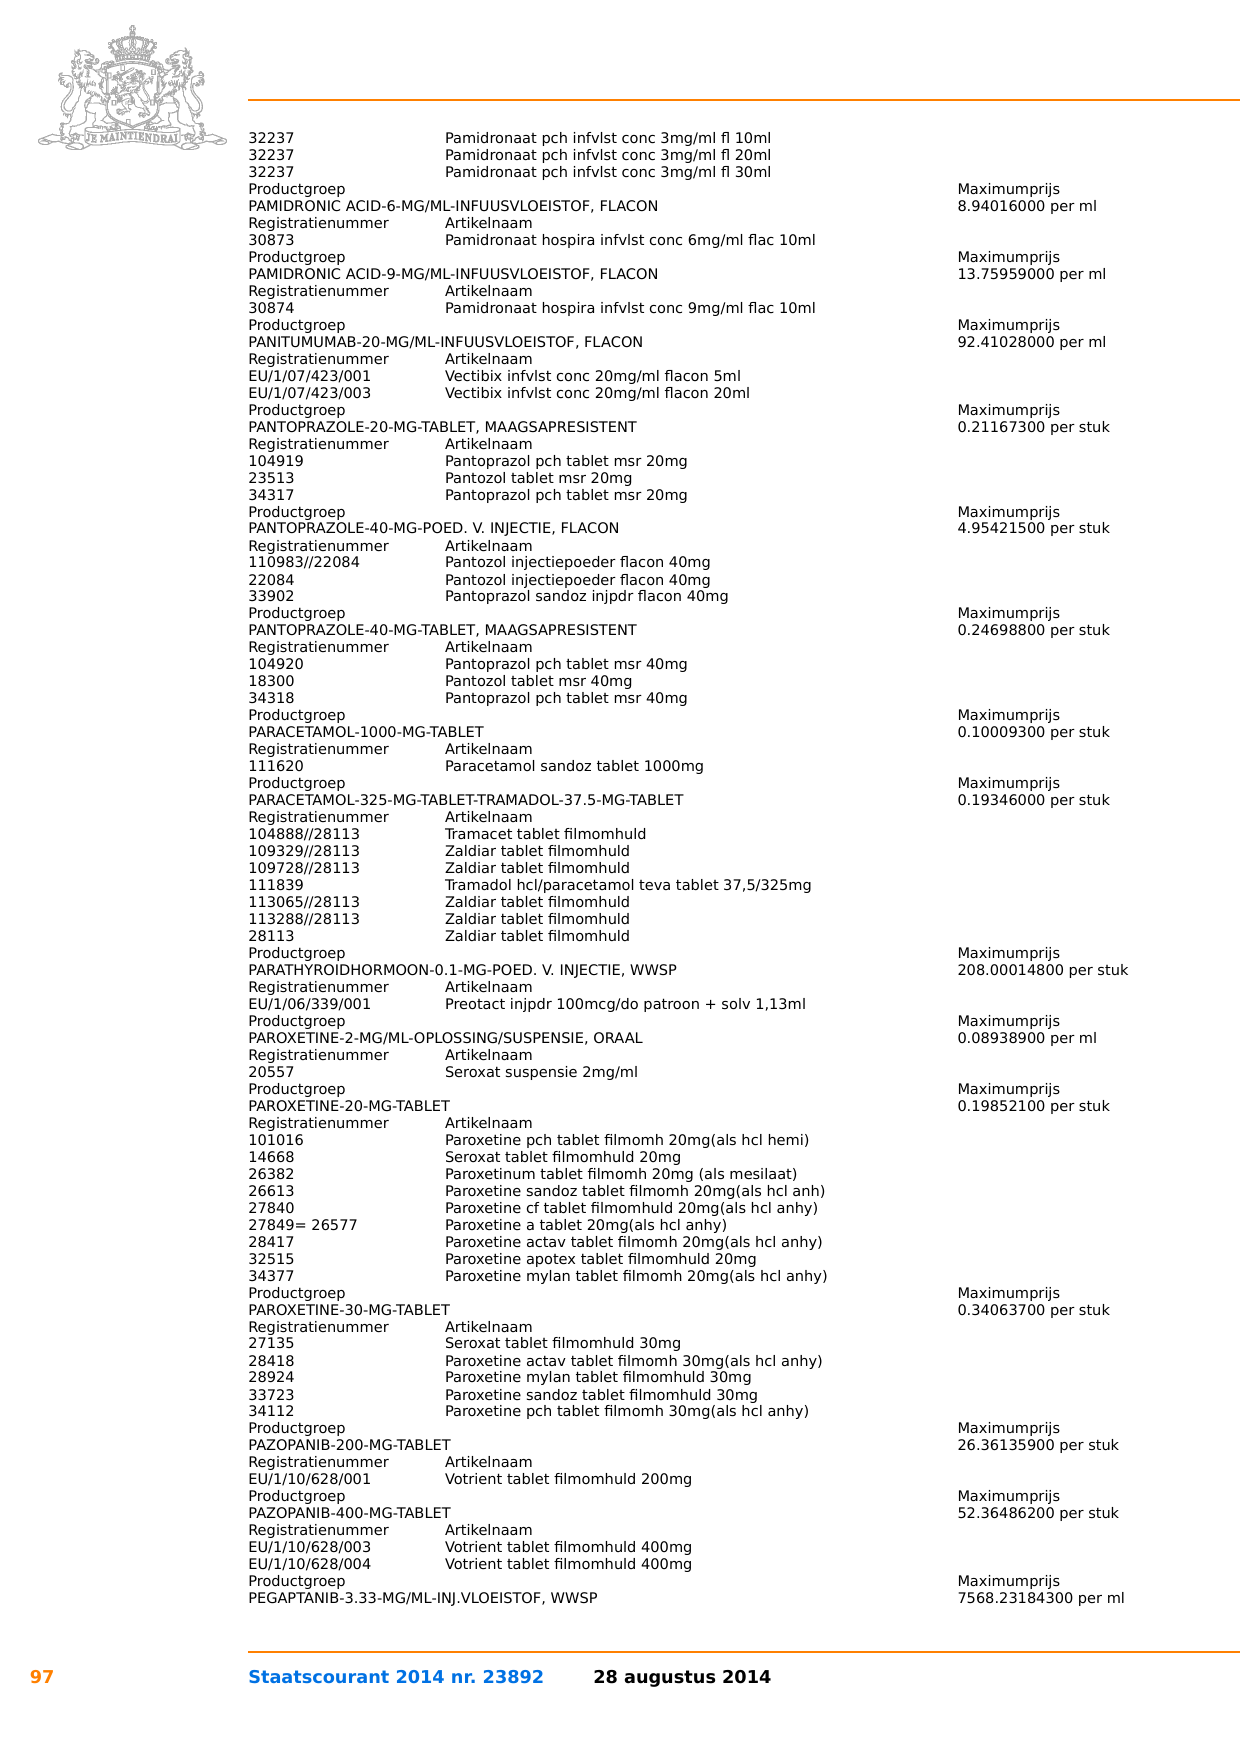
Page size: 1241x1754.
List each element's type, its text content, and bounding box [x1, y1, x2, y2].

table_cell EU/1/10/628/004 [248, 1556, 439, 1573]
table_cell Maximumprijs [951, 1013, 1163, 1030]
table_cell [951, 436, 1163, 452]
table_cell Pamidronaat pch infvlst conc 3mg/ml fl 30ml [439, 164, 951, 181]
table_cell Paroxetine sandoz tablet filmomhuld 30mg [439, 1386, 951, 1403]
table_cell 113288//28113 [248, 911, 439, 928]
table_cell 0.19346000 per stuk [951, 792, 1163, 809]
table_cell Paroxetine cf tablet filmomhuld 20mg(als hcl anhy) [439, 1200, 951, 1217]
table_cell [951, 368, 1163, 384]
table_cell Artikelnaam [439, 1454, 951, 1471]
table_cell [951, 639, 1163, 656]
table_cell Maximumprijs [951, 181, 1163, 198]
table_cell Pantoprazol pch tablet msr 40mg [439, 690, 951, 707]
table_cell PAROXETINE-20-MG-TABLET [248, 1098, 951, 1115]
table_cell Artikelnaam [439, 436, 951, 452]
table_cell [439, 249, 951, 266]
table_cell 33723 [248, 1386, 439, 1403]
table_cell [439, 1285, 951, 1301]
table_cell PAROXETINE-2-MG/ML-OPLOSSING/SUSPENSIE, ORAAL [248, 1030, 951, 1047]
table_cell [951, 470, 1163, 486]
table_cell 28113 [248, 928, 439, 945]
table_cell 28418 [248, 1353, 439, 1369]
table_cell 34317 [248, 486, 439, 503]
table_cell 113065//28113 [248, 894, 439, 911]
table_cell 26382 [248, 1166, 439, 1183]
table_cell 32237 [248, 147, 439, 164]
table_cell [439, 1013, 951, 1030]
table_cell [439, 945, 951, 962]
table_cell [951, 1200, 1163, 1217]
table_cell [951, 758, 1163, 775]
table_cell [439, 707, 951, 724]
table_cell PARACETAMOL-325-MG-TABLET-TRAMADOL-37.5-MG-TABLET [248, 792, 951, 809]
table_cell 28924 [248, 1369, 439, 1386]
table_cell 0.10009300 per stuk [951, 724, 1163, 741]
table_cell [951, 1335, 1163, 1352]
table_cell Seroxat tablet filmomhuld 20mg [439, 1149, 951, 1166]
table_cell Artikelnaam [439, 538, 951, 554]
table_cell 26613 [248, 1183, 439, 1199]
table_cell 7568.23184300 per ml [951, 1590, 1163, 1607]
table_cell [951, 894, 1163, 911]
table_cell Zaldiar tablet filmomhuld [439, 928, 951, 945]
table_cell 0.19852100 per stuk [951, 1098, 1163, 1115]
table_cell [951, 1047, 1163, 1064]
table_cell PEGAPTANIB-3.33-MG/ML-INJ.VLOEISTOF, WWSP [248, 1590, 951, 1607]
table_cell 33902 [248, 588, 439, 605]
table_cell Maximumprijs [951, 317, 1163, 334]
table_cell Productgroep [248, 775, 439, 792]
table_cell 32515 [248, 1251, 439, 1267]
table_cell Paroxetine mylan tablet filmomh 20mg(als hcl anhy) [439, 1268, 951, 1284]
table_cell [951, 826, 1163, 843]
picture [38, 25, 227, 150]
table_cell [951, 486, 1163, 503]
table_cell [951, 538, 1163, 554]
table_cell Votrient tablet filmomhuld 400mg [439, 1556, 951, 1573]
table_cell EU/1/07/423/001 [248, 368, 439, 384]
table_cell Productgroep [248, 402, 439, 418]
table_cell Artikelnaam [439, 1522, 951, 1539]
table_cell Productgroep [248, 1081, 439, 1098]
table_cell 0.08938900 per ml [951, 1030, 1163, 1047]
table_cell [951, 1454, 1163, 1471]
table_cell Paroxetine actav tablet filmomh 30mg(als hcl anhy) [439, 1353, 951, 1369]
table_cell [951, 147, 1163, 164]
table_cell [951, 351, 1163, 368]
table_cell PAMIDRONIC ACID-9-MG/ML-INFUUSVLOEISTOF, FLACON [248, 266, 951, 283]
table_cell [951, 1183, 1163, 1199]
table_cell Registratienummer [248, 1047, 439, 1064]
table_cell Paroxetine actav tablet filmomh 20mg(als hcl anhy) [439, 1234, 951, 1251]
table_cell Productgroep [248, 317, 439, 334]
table_cell [951, 1115, 1163, 1132]
table_cell [951, 1149, 1163, 1166]
table_cell Paroxetinum tablet filmomh 20mg (als mesilaat) [439, 1166, 951, 1183]
table_cell 28417 [248, 1234, 439, 1251]
table_cell Artikelnaam [439, 639, 951, 656]
table_cell Productgroep [248, 1013, 439, 1030]
table_cell [951, 1386, 1163, 1403]
table_cell PANTOPRAZOLE-40-MG-POED. V. INJECTIE, FLACON [248, 520, 951, 537]
table_cell Productgroep [248, 504, 439, 520]
table_cell 0.34063700 per stuk [951, 1301, 1163, 1318]
table_cell Paroxetine a tablet 20mg(als hcl anhy) [439, 1217, 951, 1233]
table_cell Maximumprijs [951, 775, 1163, 792]
table_cell 111839 [248, 877, 439, 894]
table_cell Pamidronaat hospira infvlst conc 9mg/ml flac 10ml [439, 300, 951, 317]
table_cell Registratienummer [248, 215, 439, 232]
table_cell [951, 300, 1163, 317]
table_cell [951, 996, 1163, 1013]
table_cell Votrient tablet filmomhuld 400mg [439, 1539, 951, 1556]
table_cell Registratienummer [248, 436, 439, 452]
table_cell Registratienummer [248, 979, 439, 996]
table_cell 104919 [248, 453, 439, 469]
table_cell Seroxat suspensie 2mg/ml [439, 1064, 951, 1081]
table_cell Vectibix infvlst conc 20mg/ml flacon 20ml [439, 385, 951, 402]
table_cell Paroxetine mylan tablet filmomhuld 30mg [439, 1369, 951, 1386]
table_cell 30873 [248, 232, 439, 249]
table_cell [951, 1471, 1163, 1488]
table_cell PAZOPANIB-200-MG-TABLET [248, 1437, 951, 1454]
table_cell Registratienummer [248, 283, 439, 300]
table_cell 27135 [248, 1335, 439, 1352]
table_cell 109728//28113 [248, 860, 439, 877]
table_cell Zaldiar tablet filmomhuld [439, 860, 951, 877]
table_cell 101016 [248, 1132, 439, 1149]
table_cell Pantozol tablet msr 40mg [439, 673, 951, 690]
table_cell Registratienummer [248, 1522, 439, 1539]
table_cell Pantoprazol pch tablet msr 20mg [439, 453, 951, 469]
table_cell 4.95421500 per stuk [951, 520, 1163, 537]
table_cell [951, 1217, 1163, 1233]
table_cell 0.21167300 per stuk [951, 419, 1163, 436]
table_cell Pantoprazol sandoz injpdr flacon 40mg [439, 588, 951, 605]
table_cell 104888//28113 [248, 826, 439, 843]
table_cell Productgroep [248, 1420, 439, 1437]
table_cell Registratienummer [248, 538, 439, 554]
table_cell PAROXETINE-30-MG-TABLET [248, 1301, 951, 1318]
table_cell Registratienummer [248, 351, 439, 368]
table_cell [951, 232, 1163, 249]
table_cell Artikelnaam [439, 741, 951, 758]
table_cell Productgroep [248, 1573, 439, 1590]
table_cell 34318 [248, 690, 439, 707]
table_cell Pamidronaat hospira infvlst conc 6mg/ml flac 10ml [439, 232, 951, 249]
table_cell Artikelnaam [439, 809, 951, 826]
table_cell [439, 1081, 951, 1098]
table_cell Maximumprijs [951, 1488, 1163, 1505]
table_cell [951, 1522, 1163, 1539]
table_cell [951, 860, 1163, 877]
table_cell [439, 317, 951, 334]
table_cell [951, 215, 1163, 232]
table_cell EU/1/10/628/003 [248, 1539, 439, 1556]
table_cell [951, 928, 1163, 945]
table_cell Pantozol injectiepoeder flacon 40mg [439, 571, 951, 588]
table_cell Pantoprazol pch tablet msr 40mg [439, 656, 951, 673]
table_cell [951, 1166, 1163, 1183]
table_cell Artikelnaam [439, 1047, 951, 1064]
table_cell [951, 283, 1163, 300]
table_cell [951, 843, 1163, 860]
table_cell PARATHYROIDHORMOON-0.1-MG-POED. V. INJECTIE, WWSP [248, 962, 951, 979]
table_cell [951, 1319, 1163, 1335]
table_cell [439, 775, 951, 792]
table_cell Vectibix infvlst conc 20mg/ml flacon 5ml [439, 368, 951, 384]
table_cell 30874 [248, 300, 439, 317]
table_cell [951, 453, 1163, 469]
table_cell [951, 1556, 1163, 1573]
table_cell 20557 [248, 1064, 439, 1081]
table_cell Artikelnaam [439, 1319, 951, 1335]
table_cell Maximumprijs [951, 1573, 1163, 1590]
table_cell Zaldiar tablet filmomhuld [439, 843, 951, 860]
table_cell Maximumprijs [951, 1081, 1163, 1098]
table_cell [439, 1420, 951, 1437]
table_cell 52.36486200 per stuk [951, 1505, 1163, 1522]
table_cell [951, 1353, 1163, 1369]
table_cell Productgroep [248, 181, 439, 198]
table_cell Productgroep [248, 1488, 439, 1505]
table_cell [951, 877, 1163, 894]
table_cell Pantozol tablet msr 20mg [439, 470, 951, 486]
table_cell [951, 1251, 1163, 1267]
table_cell 32237 [248, 130, 439, 147]
table_cell Artikelnaam [439, 215, 951, 232]
table_cell Productgroep [248, 707, 439, 724]
table_cell Pantozol injectiepoeder flacon 40mg [439, 554, 951, 571]
table_cell Seroxat tablet filmomhuld 30mg [439, 1335, 951, 1352]
table_cell 0.24698800 per stuk [951, 622, 1163, 639]
table_cell [951, 571, 1163, 588]
table_cell 104920 [248, 656, 439, 673]
table_cell [951, 1539, 1163, 1556]
table_cell Registratienummer [248, 1454, 439, 1471]
table_cell [951, 1403, 1163, 1420]
table_cell 23513 [248, 470, 439, 486]
table_cell [439, 1488, 951, 1505]
table_cell Maximumprijs [951, 249, 1163, 266]
table_cell [439, 181, 951, 198]
table_cell 22084 [248, 571, 439, 588]
table_cell Votrient tablet filmomhuld 200mg [439, 1471, 951, 1488]
table_cell 18300 [248, 673, 439, 690]
table_cell Paroxetine apotex tablet filmomhuld 20mg [439, 1251, 951, 1267]
table_cell Registratienummer [248, 639, 439, 656]
table_cell Maximumprijs [951, 402, 1163, 418]
table_cell [951, 673, 1163, 690]
table_cell 27849= 26577 [248, 1217, 439, 1233]
table_cell [951, 164, 1163, 181]
table_cell 110983//22084 [248, 554, 439, 571]
table_cell 27840 [248, 1200, 439, 1217]
table_cell [951, 1132, 1163, 1149]
table_cell EU/1/07/423/003 [248, 385, 439, 402]
table_cell EU/1/10/628/001 [248, 1471, 439, 1488]
table_cell [439, 504, 951, 520]
table_cell Pamidronaat pch infvlst conc 3mg/ml fl 10ml [439, 130, 951, 147]
table_cell [951, 809, 1163, 826]
table_cell [951, 1369, 1163, 1386]
table_cell Tramacet tablet filmomhuld [439, 826, 951, 843]
table_cell Zaldiar tablet filmomhuld [439, 894, 951, 911]
table_cell 109329//28113 [248, 843, 439, 860]
table_cell PARACETAMOL-1000-MG-TABLET [248, 724, 951, 741]
table_cell Artikelnaam [439, 283, 951, 300]
table_cell Tramadol hcl/paracetamol teva tablet 37,5/325mg [439, 877, 951, 894]
table_cell 32237 [248, 164, 439, 181]
table_cell [951, 911, 1163, 928]
table_cell 92.41028000 per ml [951, 334, 1163, 351]
table_cell Artikelnaam [439, 351, 951, 368]
table_cell Artikelnaam [439, 1115, 951, 1132]
table_cell [951, 690, 1163, 707]
table_cell PANTOPRAZOLE-40-MG-TABLET, MAAGSAPRESISTENT [248, 622, 951, 639]
table_cell [951, 741, 1163, 758]
table_cell PAMIDRONIC ACID-6-MG/ML-INFUUSVLOEISTOF, FLACON [248, 198, 951, 215]
table_cell Maximumprijs [951, 1285, 1163, 1301]
table_cell [951, 1064, 1163, 1081]
table_cell Productgroep [248, 605, 439, 622]
table_cell [439, 605, 951, 622]
table_cell 208.00014800 per stuk [951, 962, 1163, 979]
table_cell Pamidronaat pch infvlst conc 3mg/ml fl 20ml [439, 147, 951, 164]
table_cell [951, 554, 1163, 571]
table_cell Registratienummer [248, 1115, 439, 1132]
table_cell 26.36135900 per stuk [951, 1437, 1163, 1454]
table_cell Registratienummer [248, 741, 439, 758]
table_cell Pantoprazol pch tablet msr 20mg [439, 486, 951, 503]
table_cell [439, 1573, 951, 1590]
table_cell 34377 [248, 1268, 439, 1284]
table_cell Paroxetine sandoz tablet filmomh 20mg(als hcl anh) [439, 1183, 951, 1199]
table_cell Maximumprijs [951, 945, 1163, 962]
table_cell PANTOPRAZOLE-20-MG-TABLET, MAAGSAPRESISTENT [248, 419, 951, 436]
table_cell 13.75959000 per ml [951, 266, 1163, 283]
table_cell Zaldiar tablet filmomhuld [439, 911, 951, 928]
table_cell Registratienummer [248, 809, 439, 826]
table_cell EU/1/06/339/001 [248, 996, 439, 1013]
table_cell Registratienummer [248, 1319, 439, 1335]
table_cell [951, 588, 1163, 605]
table_cell Maximumprijs [951, 707, 1163, 724]
table_cell Paracetamol sandoz tablet 1000mg [439, 758, 951, 775]
table_cell [951, 1268, 1163, 1284]
table_cell Maximumprijs [951, 1420, 1163, 1437]
table_cell Preotact injpdr 100mcg/do patroon + solv 1,13ml [439, 996, 951, 1013]
table_cell Maximumprijs [951, 605, 1163, 622]
table_cell Maximumprijs [951, 504, 1163, 520]
table_cell [951, 1234, 1163, 1251]
table_cell 14668 [248, 1149, 439, 1166]
table_cell Productgroep [248, 1285, 439, 1301]
table_cell 111620 [248, 758, 439, 775]
table_cell [951, 979, 1163, 996]
table_cell Paroxetine pch tablet filmomh 20mg(als hcl hemi) [439, 1132, 951, 1149]
table_cell PAZOPANIB-400-MG-TABLET [248, 1505, 951, 1522]
table_cell Paroxetine pch tablet filmomh 30mg(als hcl anhy) [439, 1403, 951, 1420]
table_cell [439, 402, 951, 418]
table_cell 34112 [248, 1403, 439, 1420]
table_cell [951, 385, 1163, 402]
table_cell [951, 656, 1163, 673]
table_cell 8.94016000 per ml [951, 198, 1163, 215]
table_cell PANITUMUMAB-20-MG/ML-INFUUSVLOEISTOF, FLACON [248, 334, 951, 351]
table_cell [951, 130, 1163, 147]
table_cell Productgroep [248, 249, 439, 266]
table_cell Productgroep [248, 945, 439, 962]
table_cell Artikelnaam [439, 979, 951, 996]
